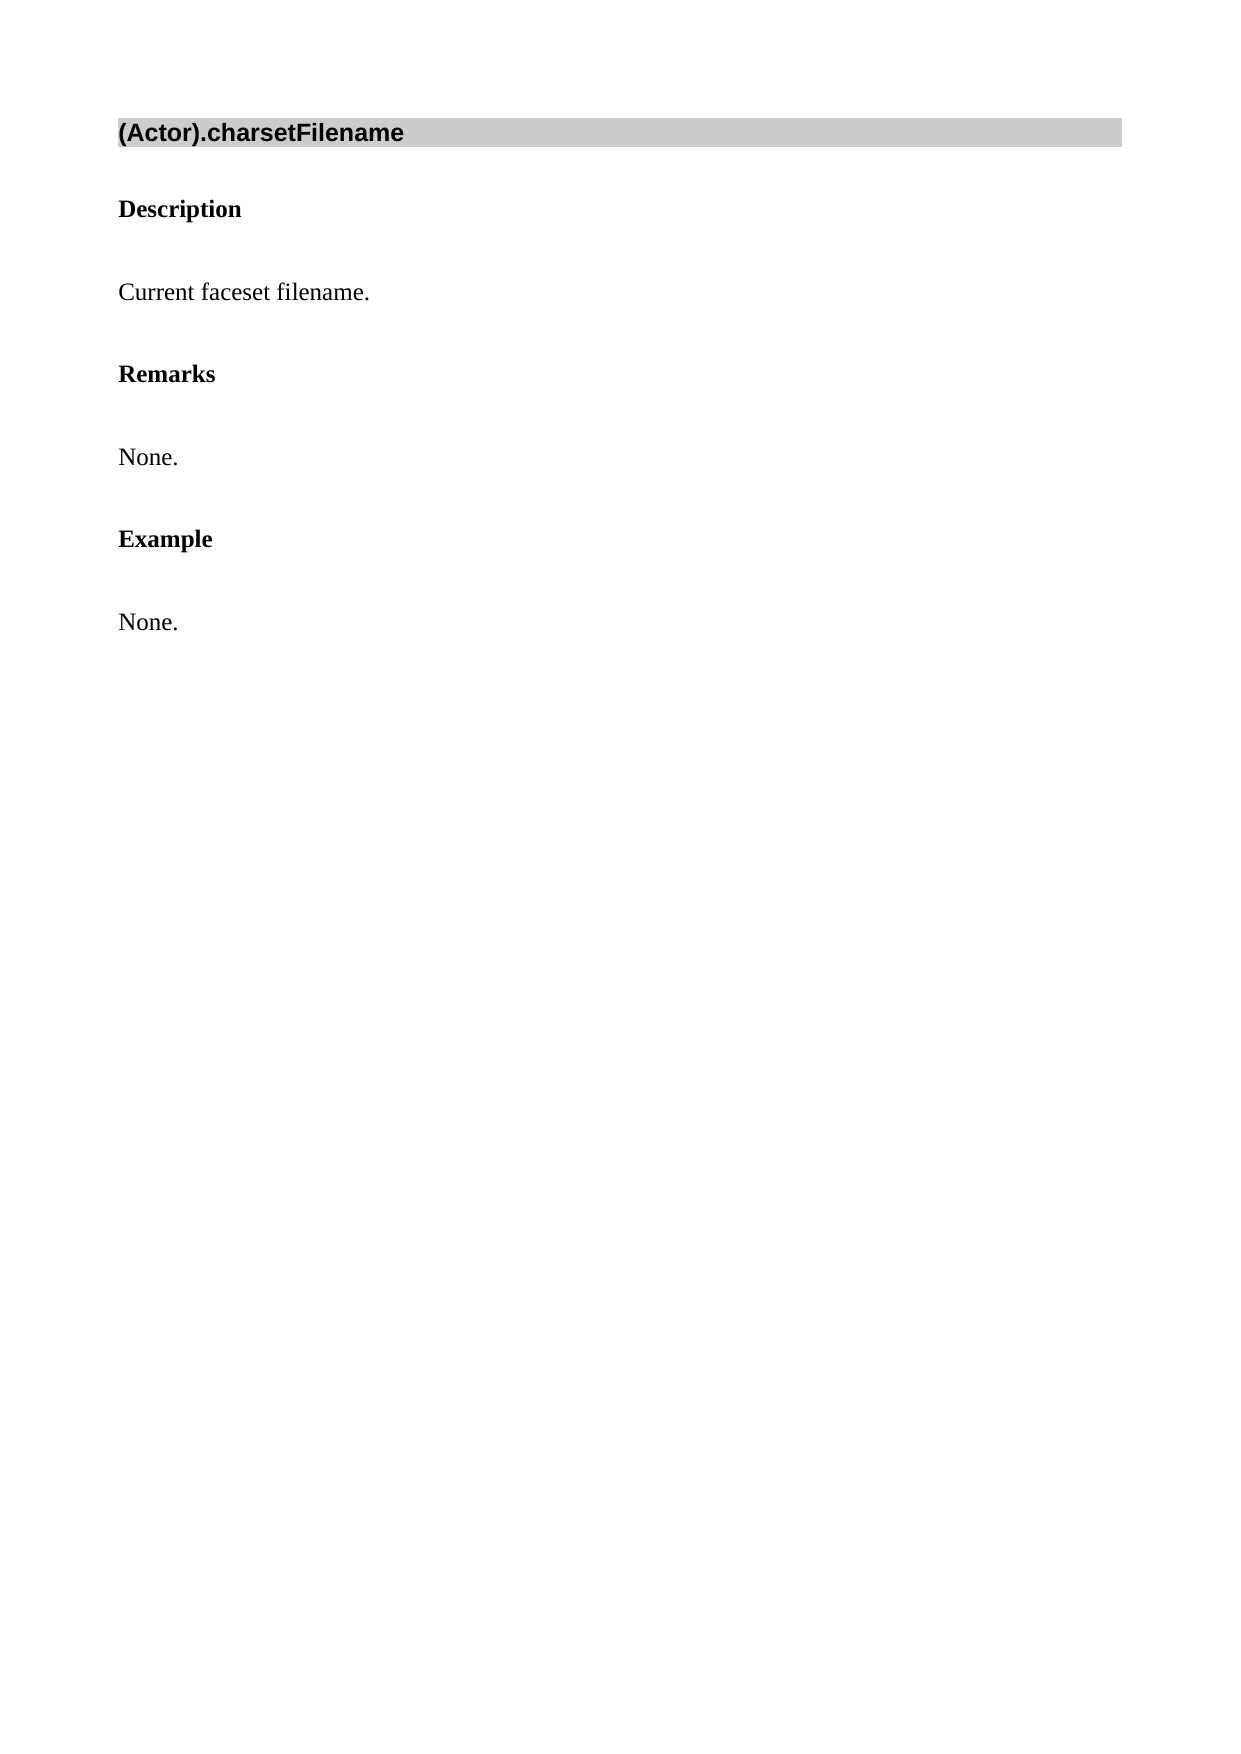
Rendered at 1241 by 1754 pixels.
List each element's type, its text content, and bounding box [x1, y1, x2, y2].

subtitle (Actor).charsetFilename [118, 118, 1122, 147]
text Example [118, 524, 1122, 553]
text None. [118, 442, 1122, 471]
text Description [118, 194, 1122, 223]
text None. [118, 607, 1122, 636]
text Remarks [118, 359, 1122, 388]
text Current faceset filename. [118, 277, 1122, 306]
